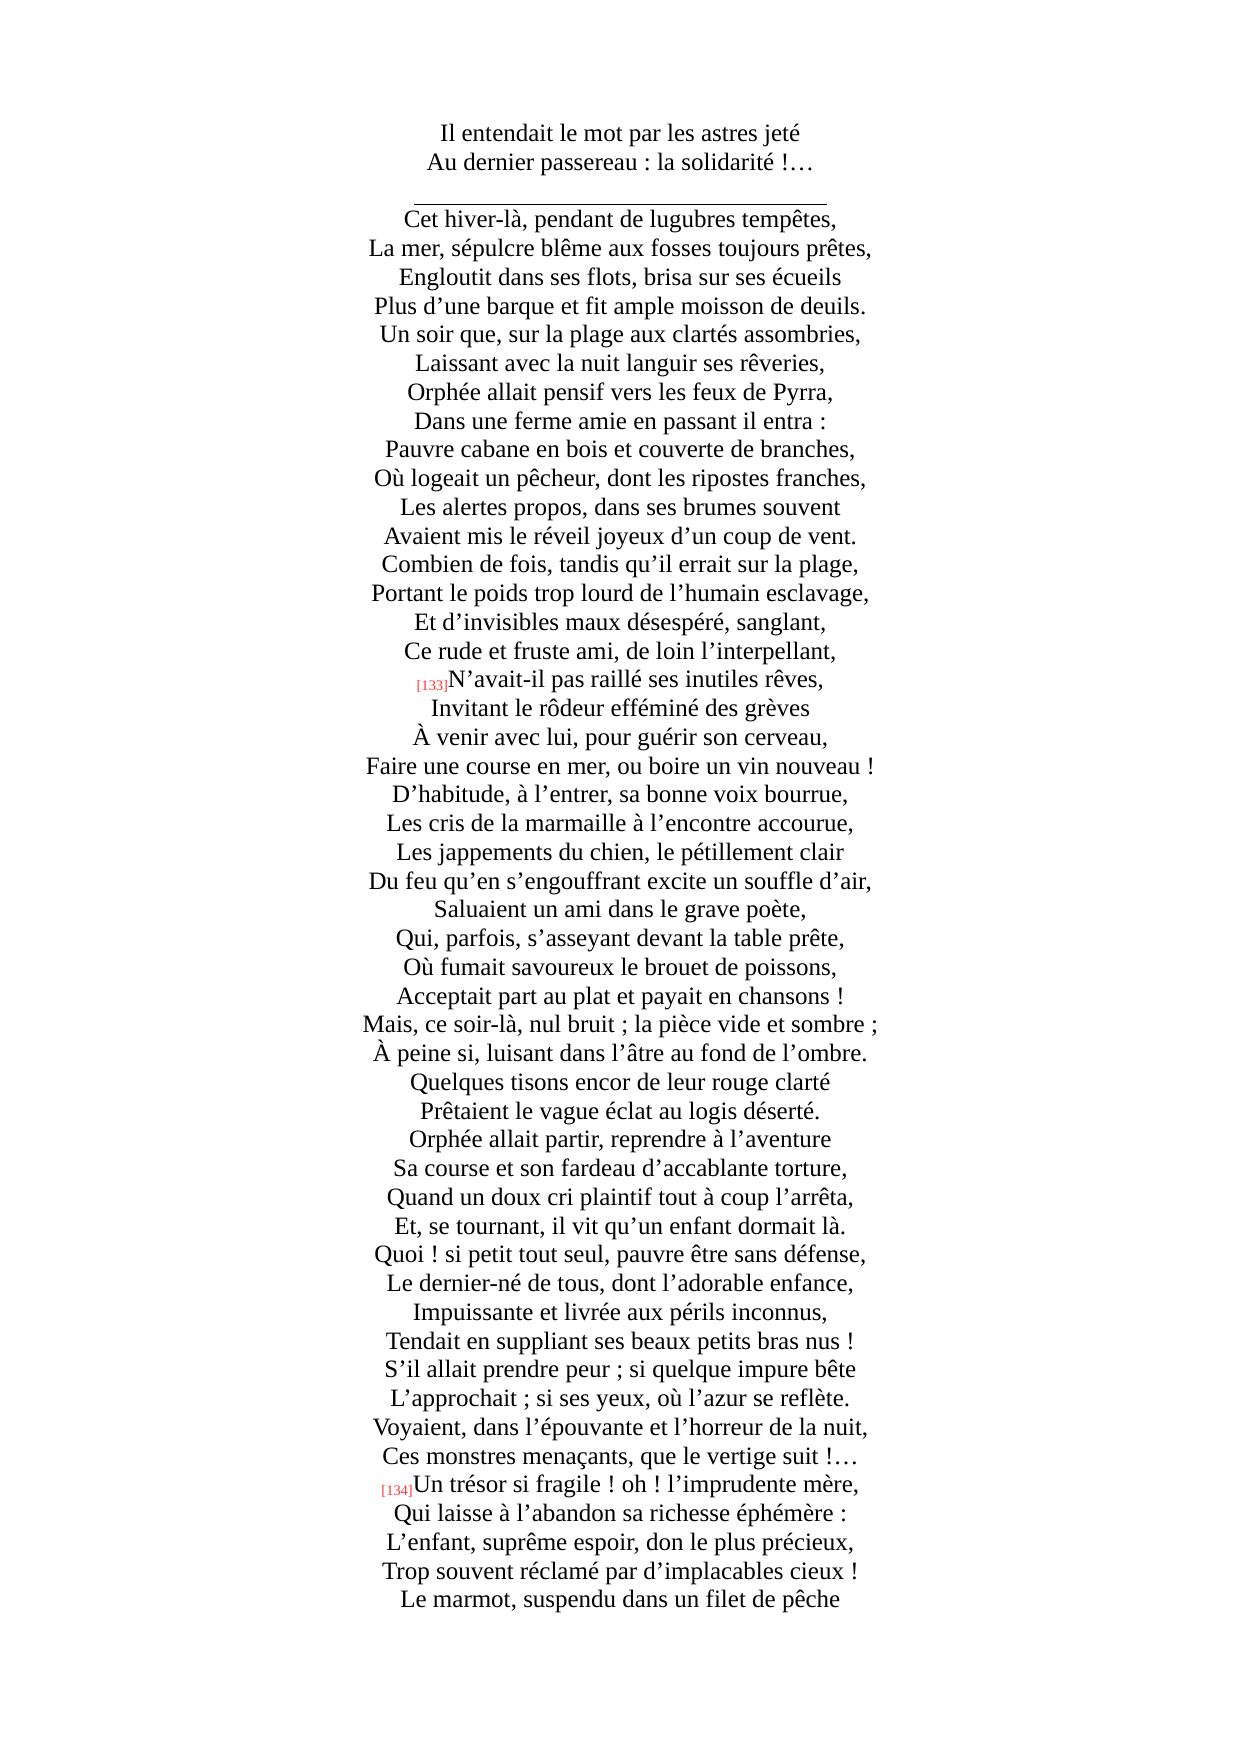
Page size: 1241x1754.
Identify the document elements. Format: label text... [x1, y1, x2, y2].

text Où logeait un pêcheur, dont les ripostes franches, [118, 463, 1122, 492]
text Il entendait le mot par les astres jeté [118, 118, 1122, 147]
text Les jappements du chien, le pétillement clair [118, 837, 1122, 866]
text Et, se tournant, il vit qu’un enfant dormait là. [118, 1211, 1122, 1239]
text À venir avec lui, pour guérir son cerveau, [118, 722, 1122, 751]
text Plus d’une barque et fit ample moisson de deuils. [118, 291, 1122, 319]
text Qui laisse à l’abandon sa richesse éphémère : [118, 1498, 1122, 1527]
text Saluaient un ami dans le grave poète, [118, 894, 1122, 923]
text Prêtaient le vague éclat au logis déserté. [118, 1096, 1122, 1124]
text Laissant avec la nuit languir ses rêveries, [118, 348, 1122, 377]
text Invitant le rôdeur efféminé des grèves [118, 693, 1122, 722]
text L’enfant, suprême espoir, don le plus précieux, [118, 1527, 1122, 1556]
text Orphée allait partir, reprendre à l’aventure [118, 1124, 1122, 1153]
text [133]N’avait-il pas raillé ses inutiles rêves, [118, 664, 1122, 693]
text S’il allait prendre peur ; si quelque impure bête [118, 1354, 1122, 1383]
text Du feu qu’en s’engouffrant excite un souffle d’air, [118, 866, 1122, 894]
text Le marmot, suspendu dans un filet de pêche [118, 1584, 1122, 1613]
text Les alertes propos, dans ses brumes souvent [118, 492, 1122, 521]
text D’habitude, à l’entrer, sa bonne voix bourrue, [118, 779, 1122, 808]
text Quand un doux cri plaintif tout à coup l’arrêta, [118, 1182, 1122, 1211]
text Cet hiver-là, pendant de lugubres tempêtes, [118, 204, 1122, 233]
text Trop souvent réclamé par d’implacables cieux ! [118, 1556, 1122, 1584]
text Pauvre cabane en bois et couverte de branches, [118, 434, 1122, 463]
text Les cris de la marmaille à l’encontre accourue, [118, 808, 1122, 837]
text Avaient mis le réveil joyeux d’un coup de vent. [118, 521, 1122, 549]
text Mais, ce soir-là, nul bruit ; la pièce vide et sombre ; [118, 1009, 1122, 1038]
text À peine si, luisant dans l’âtre au fond de l’ombre. [118, 1038, 1122, 1067]
text La mer, sépulcre blême aux fosses toujours prêtes, [118, 233, 1122, 262]
text Combien de fois, tandis qu’il errait sur la plage, [118, 549, 1122, 578]
text Voyaient, dans l’épouvante et l’horreur de la nuit, [118, 1412, 1122, 1441]
text Impuissante et livrée aux périls inconnus, [118, 1297, 1122, 1326]
text Orphée allait pensif vers les feux de Pyrra, [118, 377, 1122, 406]
text Dans une ferme amie en passant il entra : [118, 406, 1122, 434]
text Faire une course en mer, ou boire un vin nouveau ! [118, 751, 1122, 779]
text Au dernier passereau : la solidarité !… [118, 147, 1122, 176]
text Sa course et son fardeau d’accablante torture, [118, 1153, 1122, 1182]
text Portant le poids trop lourd de l’humain esclavage, [118, 578, 1122, 607]
text Quoi ! si petit tout seul, pauvre être sans défense, [118, 1239, 1122, 1268]
text L’approchait ; si ses yeux, où l’azur se reflète. [118, 1383, 1122, 1412]
text Quelques tisons encor de leur rouge clarté [118, 1067, 1122, 1096]
text Ce rude et fruste ami, de loin l’interpellant, [118, 636, 1122, 664]
text [134]Un trésor si fragile ! oh ! l’imprudente mère, [118, 1469, 1122, 1498]
text Et d’invisibles maux désespéré, sanglant, [118, 607, 1122, 636]
text Qui, parfois, s’asseyant devant la table prête, [118, 923, 1122, 952]
text Le dernier-né de tous, dont l’adorable enfance, [118, 1268, 1122, 1297]
text Ces monstres menaçants, que le vertige suit !… [118, 1441, 1122, 1469]
text Un soir que, sur la plage aux clartés assombries, [118, 319, 1122, 348]
text Engloutit dans ses flots, brisa sur ses écueils [118, 262, 1122, 291]
text Où fumait savoureux le brouet de poissons, [118, 952, 1122, 981]
text Tendait en suppliant ses beaux petits bras nus ! [118, 1326, 1122, 1354]
text Acceptait part au plat et payait en chansons ! [118, 981, 1122, 1009]
